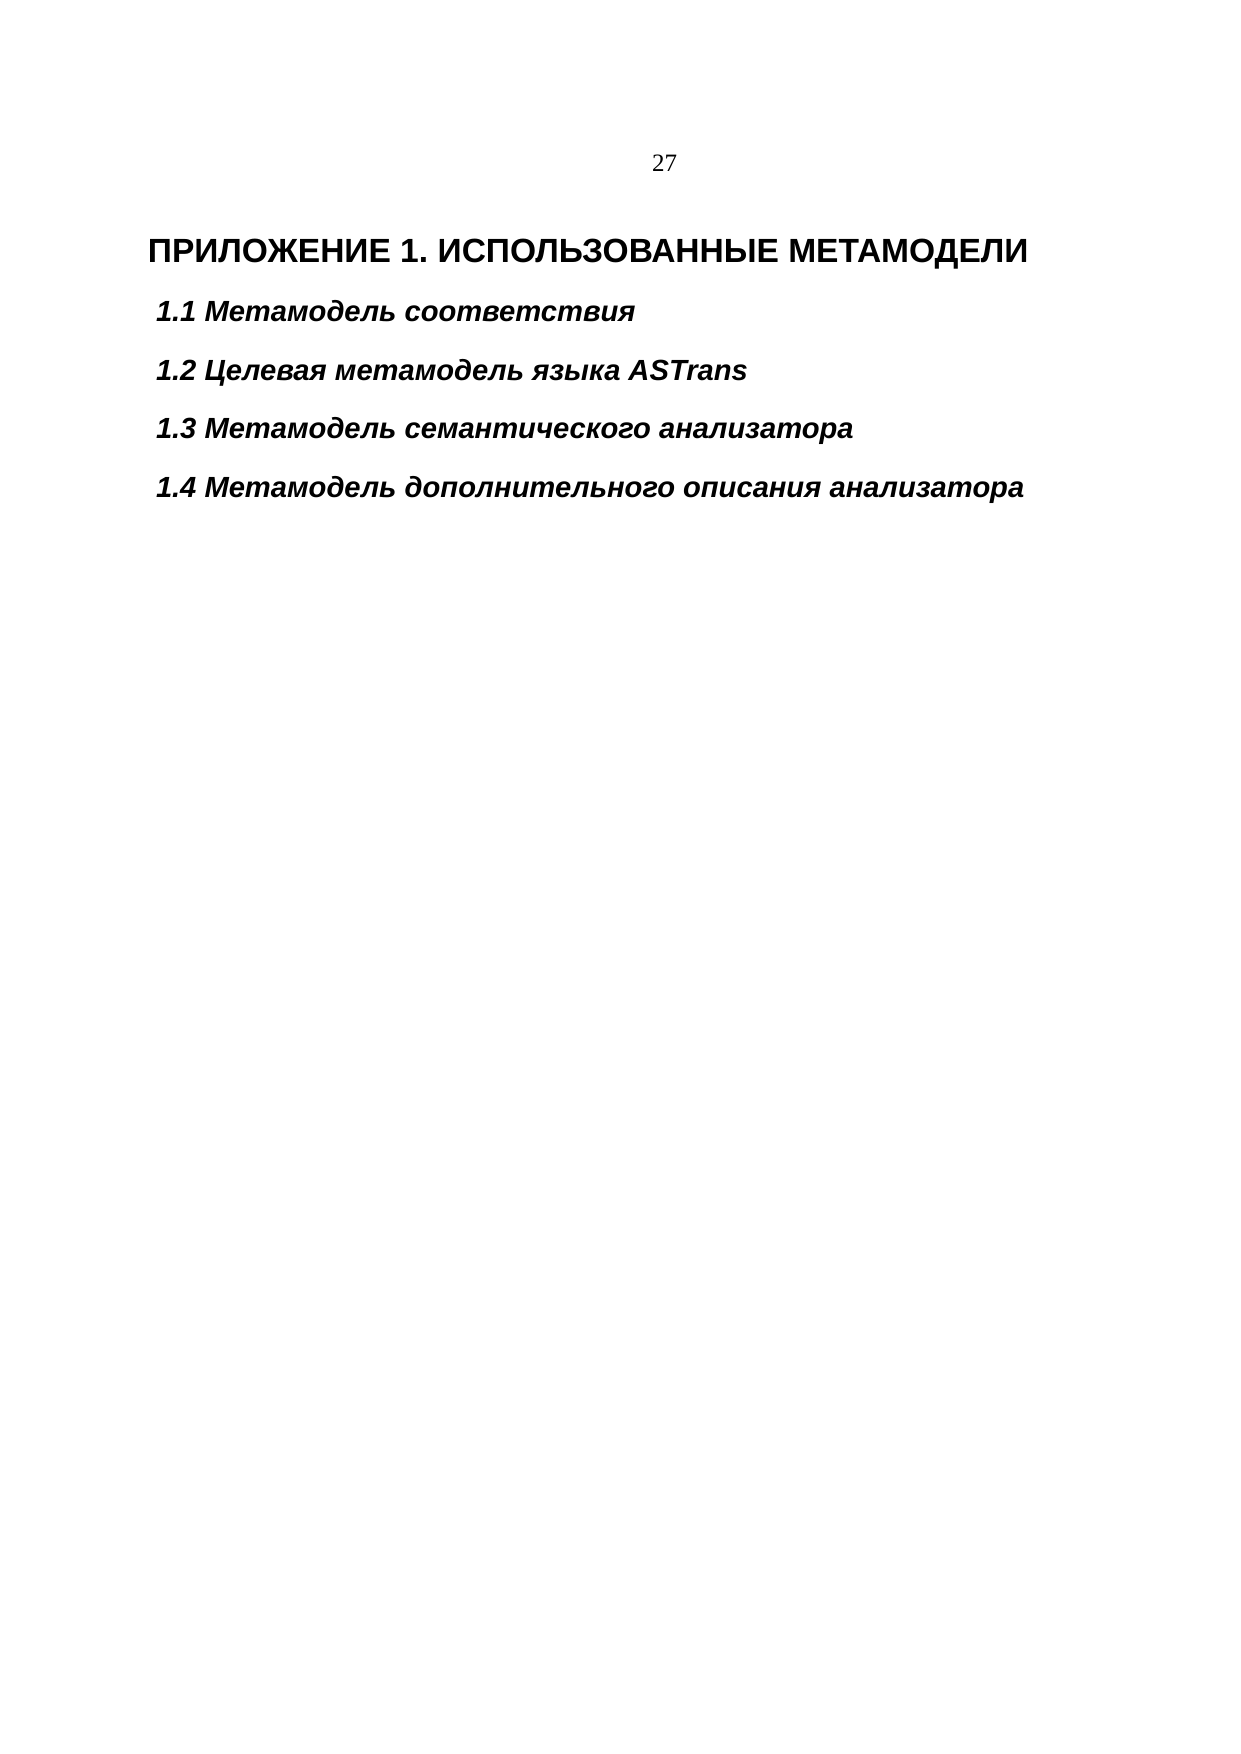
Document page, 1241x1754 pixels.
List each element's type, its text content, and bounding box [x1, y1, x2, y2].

list Метамодель дополнительного описания анализатора [148, 470, 1181, 504]
list Использованные метамодели [148, 231, 1181, 269]
list Метамодель семантического анализатора [148, 412, 1181, 445]
list Целевая метамодель языка ASTrans [148, 353, 1181, 387]
list Метамодель соответствия [148, 294, 1181, 328]
